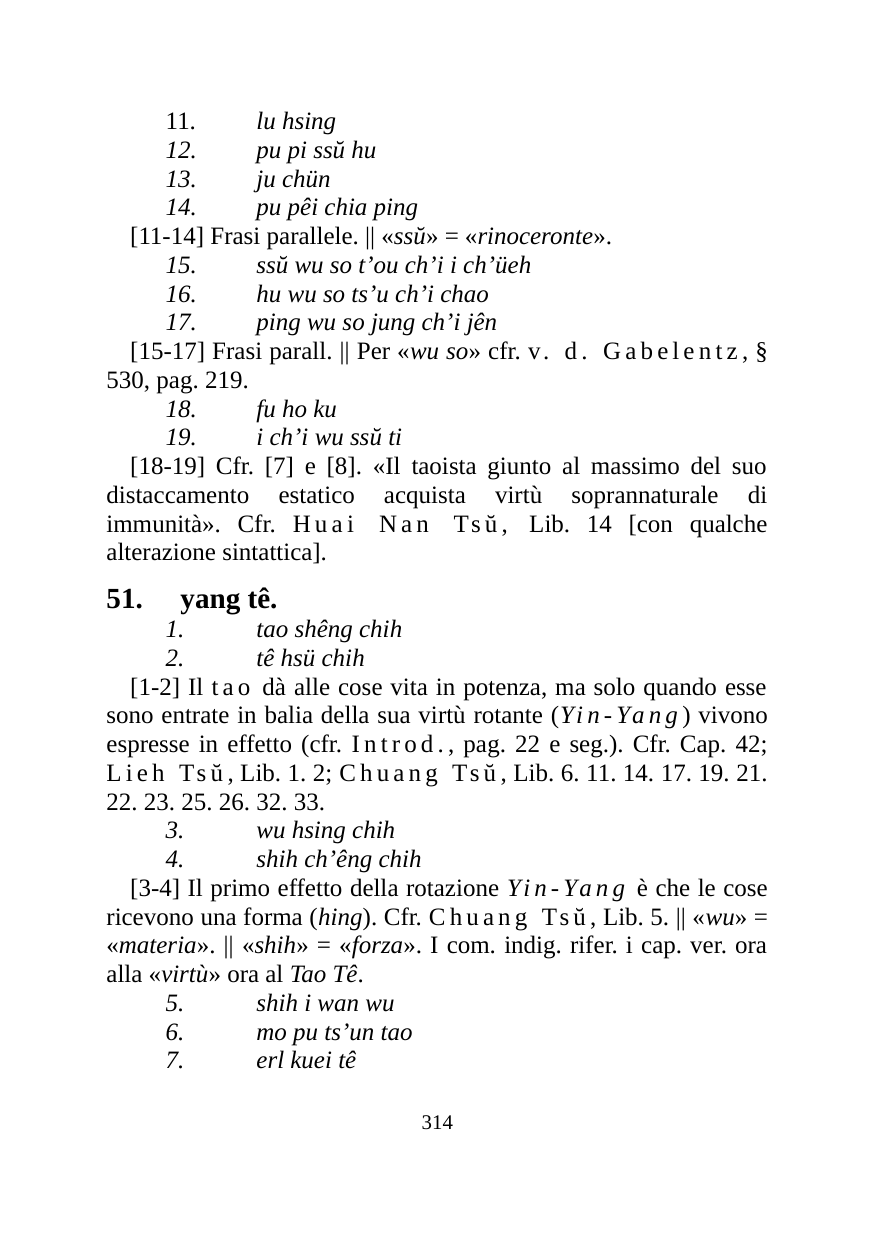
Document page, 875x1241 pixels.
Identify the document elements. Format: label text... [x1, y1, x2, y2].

list i ch’i wu ssŭ ti [165, 422, 768, 451]
list ssŭ wu so t’ou ch’i i ch’üeh [165, 250, 768, 279]
list pu pi ssŭ hu [165, 135, 768, 164]
list erl kuei tê [165, 1046, 768, 1074]
list hu wu so ts’u ch’i chao [165, 279, 768, 307]
list tao shêng chih [165, 614, 768, 643]
list shih ch’êng chih [165, 844, 768, 873]
text [3-4] Il primo effetto della rotazione Yin-Yang è che le cose ricevono una forma (hing). Cfr. Chuang Tsŭ, Lib. 5. || «wu» = «materia». || «shih» = «forza». I com. indig. rifer. i cap. ver. ora alla «virtù» ora al Tao Tê. [106, 873, 768, 988]
list ping wu so jung ch’i jên [165, 307, 768, 336]
text [11-14] Frasi parallele. || «ssŭ» = «rinoceronte». [106, 221, 768, 250]
list lu hsing [165, 106, 768, 135]
list shih i wan wu [165, 988, 768, 1017]
list ju chün [165, 164, 768, 192]
list pu pêi chia ping [165, 192, 768, 221]
text [1-2] Il tao dà alle cose vita in potenza, ma solo quando esse sono entrate in balia della sua virtù rotante (Yin-Yang) vivono espresse in effetto (cfr. Introd., pag. 22 e seg.). Cfr. Cap. 42; Lieh Tsŭ, Lib. 1. 2; Chuang Tsŭ, Lib. 6. 11. 14. 17. 19. 21. 22. 23. 25. 26. 32. 33. [106, 672, 768, 816]
text [15-17] Frasi parall. || Per «wu so» cfr. v. d. Gabelentz, § 530, pag. 219. [106, 336, 768, 394]
list wu hsing chih [165, 816, 768, 844]
text [18-19] Cfr. [7] e [8]. «Il taoista giunto al massimo del suo distaccamento estatico acquista virtù soprannaturale di immunità». Cfr. Huai Nan Tsŭ, Lib. 14 [con qualche alterazione sintattica]. [106, 451, 768, 566]
list fu ho ku [165, 394, 768, 422]
list tê hsü chih [165, 643, 768, 672]
list mo pu ts’un tao [165, 1017, 768, 1046]
subtitle 51. yang tê. [106, 581, 768, 614]
